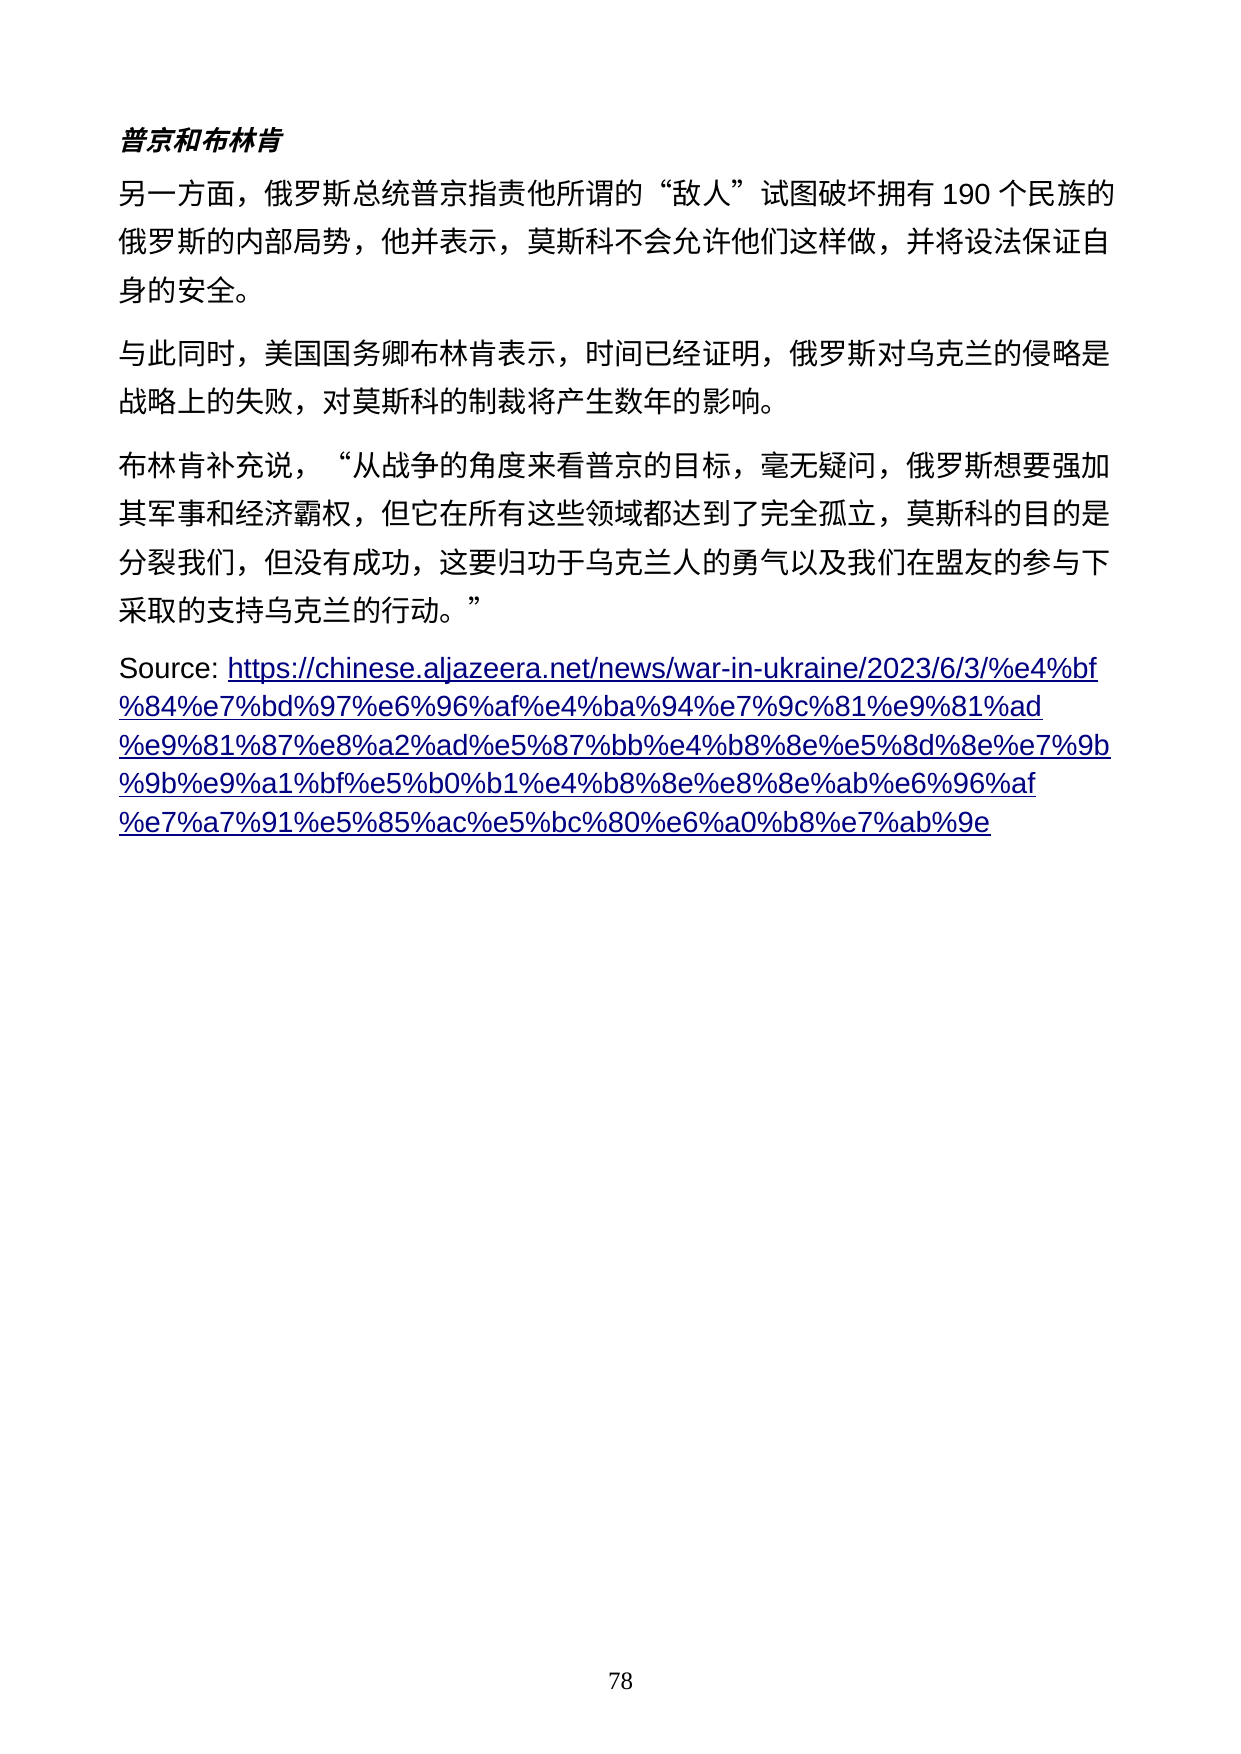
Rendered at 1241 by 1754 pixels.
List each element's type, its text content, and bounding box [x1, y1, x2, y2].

text Source: https://chinese.aljazeera.net/news/war-in-ukraine/2023/6/3/%e4%bf%84%e7%bd%97%e6%96%af%e4%ba%94%e7%9c%81%e9%81%ad%e9%81%87%e8%a2%ad%e5%87%bb%e4%b8%8e%e5%8d%8e%e7%9b%9b%e9%a1%bf%e5%b0%b1%e4%b8%8e%e8%8e%ab%e6%96%af%e7%a7%91%e5%85%ac%e5%bc%80%e6%a0%b8%e7%ab%9e [118, 651, 1122, 839]
text 另一方面，俄罗斯总统普京指责他所谓的“敌人”试图破坏拥有 190 个民族的俄罗斯的内部局势，他并表示，莫斯科不会允许他们这样做，并将设法保证自身的安全。 [118, 170, 1122, 310]
text 与此同时，美国国务卿布林肯表示，时间已经证明，俄罗斯对乌克兰的侵略是战略上的失败，对莫斯科的制裁将产生数年的影响。 [118, 331, 1122, 421]
subtitle 普京和布林肯 [118, 118, 1122, 158]
text 布林肯补充说，“从战争的角度来看普京的目标，毫无疑问，俄罗斯想要强加其军事和经济霸权，但它在所有这些领域都达到了完全孤立，莫斯科的目的是分裂我们，但没有成功，这要归功于乌克兰人的勇气以及我们在盟友的参与下采取的支持乌克兰的行动。” [118, 442, 1122, 630]
